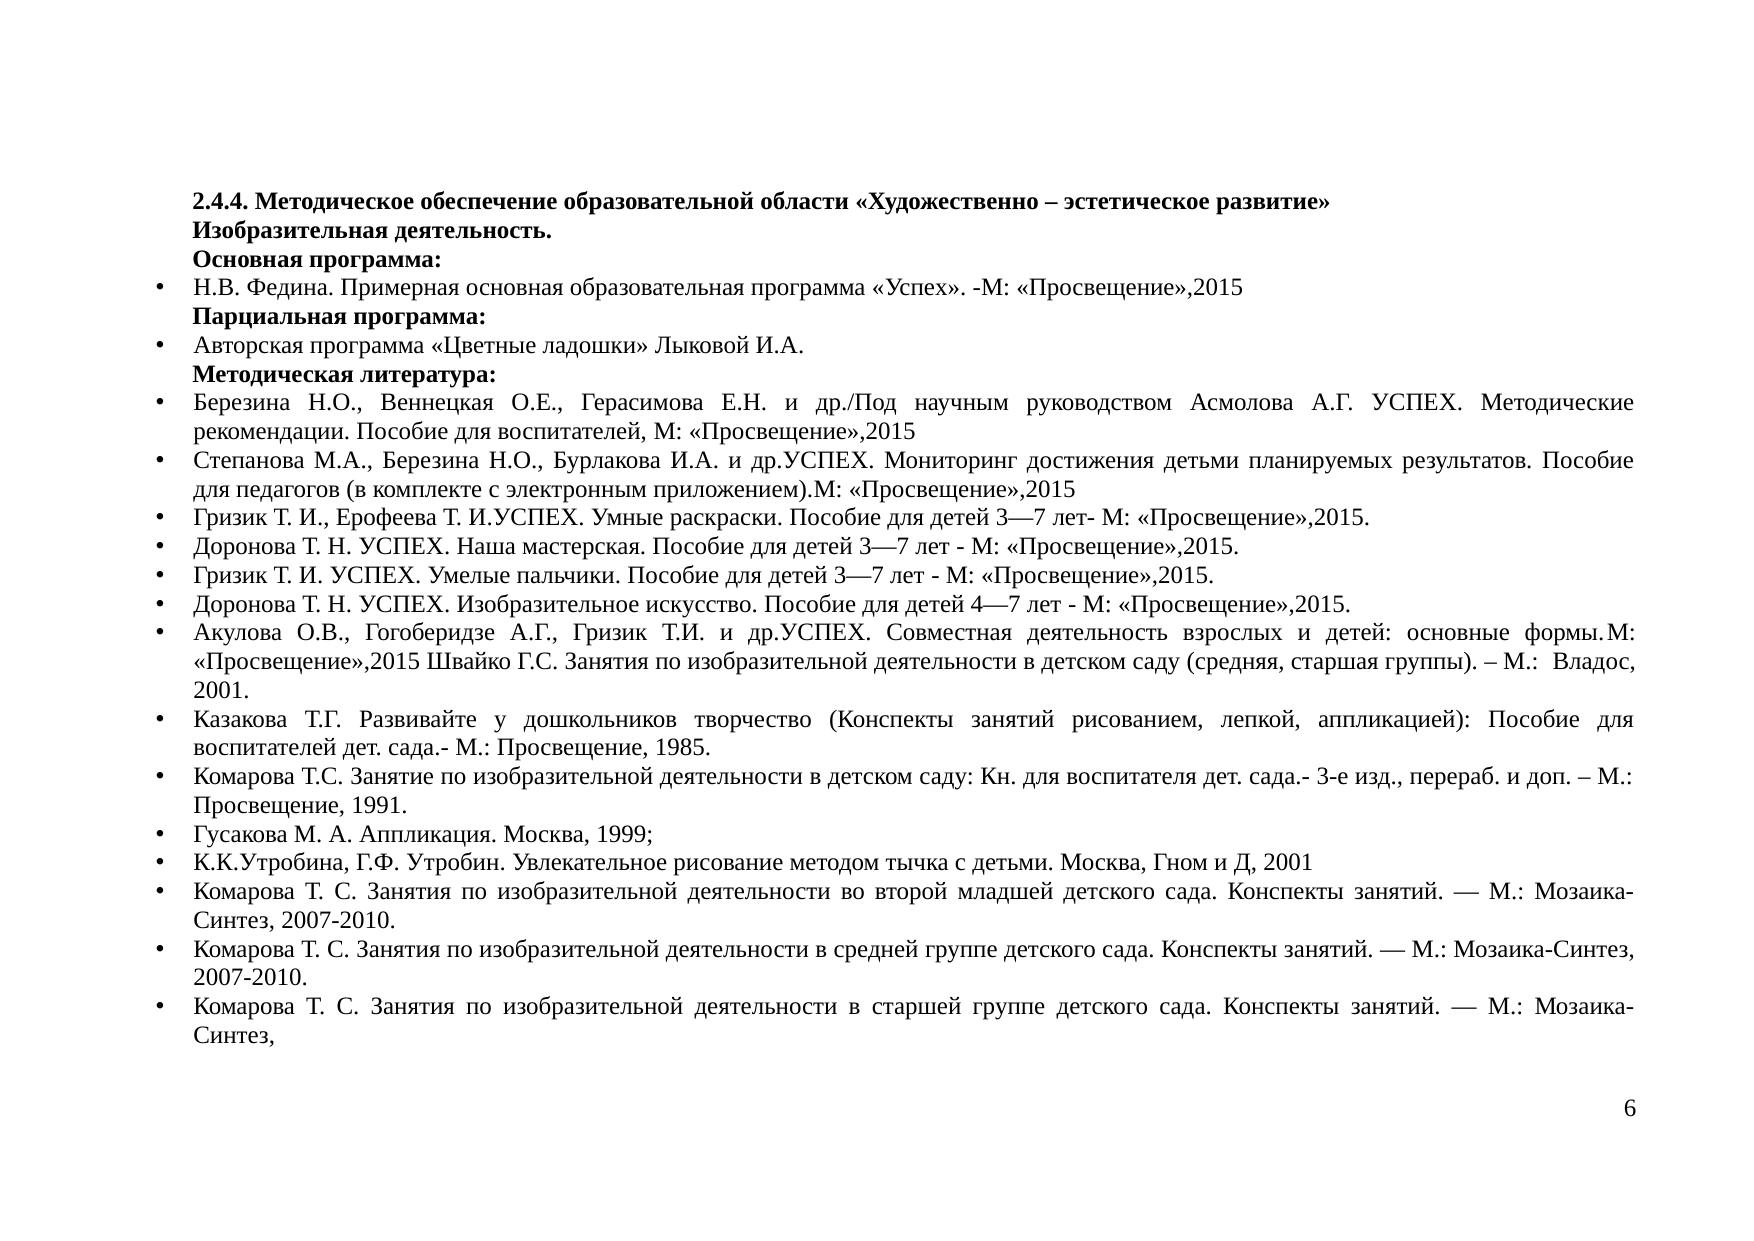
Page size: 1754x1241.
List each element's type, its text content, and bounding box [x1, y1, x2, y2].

list Н.В. Федина. Примерная основная образовательная программа «Успех». -М: «Просвещение»,2015 [156, 272, 1636, 301]
list Комарова Т. С. Занятия по изобразительной деятельности в средней группе детского сада. Конспекты занятий. — М.: Мозаика-Синтез, 2007-2010. [156, 934, 1636, 991]
text Парциальная программа: [118, 301, 1636, 330]
list Гусакова М. А. Аппликация. Москва, 1999; [156, 819, 1636, 847]
text Изобразительная деятельность. [118, 215, 1636, 244]
list Комарова Т. С. Занятия по изобразительной деятельности во второй младшей детского сада. Конспекты занятий. — М.: Мозаика-Синтез, 2007-2010. [156, 876, 1636, 934]
list Комарова Т.С. Занятие по изобразительной деятельности в детском саду: Кн. для воспитателя дет. сада.- 3-е изд., перераб. и доп. – М.: Просвещение, 1991. [156, 761, 1636, 819]
list К.К.Утробина, Г.Ф. Утробин. Увлекательное рисование методом тычка с детьми. Москва, Гном и Д, 2001 [156, 847, 1636, 876]
list Акулова О.В., Гогоберидзе А.Г., Гризик Т.И. и др.УСПЕХ. Совместная деятельность взрослых и детей: основные формы.М: «Просвещение»,2015 Швайко Г.С. Занятия по изобразительной деятельности в детском саду (средняя, старшая группы). – М.: Владос, 2001. [156, 617, 1636, 704]
list Комарова Т. С. Занятия по изобразительной деятельности в старшей группе детского сада. Конспекты занятий. — М.: Мозаика-Синтез, [156, 991, 1636, 1049]
list Березина Н.О., Веннецкая О.Е., Герасимова Е.Н. и др./Под научным руководством Асмолова А.Г. УСПЕХ. Методические рекомендации. Пособие для воспитателей, М: «Просвещение»,2015 [156, 387, 1636, 445]
list Степанова М.А., Березина Н.О., Бурлакова И.А. и др.УСПЕХ. Мониторинг достижения детьми планируемых результатов. Пособие для педагогов (в комплекте с электронным приложением).М: «Просвещение»,2015 [156, 445, 1636, 502]
list Доронова Т. Н. УСПЕХ. Наша мастерская. Пособие для детей 3—7 лет - М: «Просвещение»,2015. [156, 531, 1636, 560]
list Гризик Т. И., Ерофеева Т. И.УСПЕХ. Умные раскраски. Пособие для детей 3—7 лет- М: «Просвещение»,2015. [156, 502, 1636, 531]
list Гризик Т. И. УСПЕХ. Умелые пальчики. Пособие для детей 3—7 лет - М: «Просвещение»,2015. [156, 560, 1636, 589]
list 2.4.4. Методическое обеспечение образовательной области «Художественно – эстетическое развитие» [118, 186, 1636, 215]
text Методическая литература: [118, 359, 1636, 387]
text Основная программа: [118, 244, 1636, 272]
list Авторская программа «Цветные ладошки» Лыковой И.А. [156, 330, 1636, 359]
list Доронова Т. Н. УСПЕХ. Изобразительное искусство. Пособие для детей 4—7 лет - М: «Просвещение»,2015. [156, 589, 1636, 617]
list Казакова Т.Г. Развивайте у дошкольников творчество (Конспекты занятий рисованием, лепкой, аппликацией): Пособие для воспитателей дет. сада.- М.: Просвещение, 1985. [156, 704, 1636, 761]
